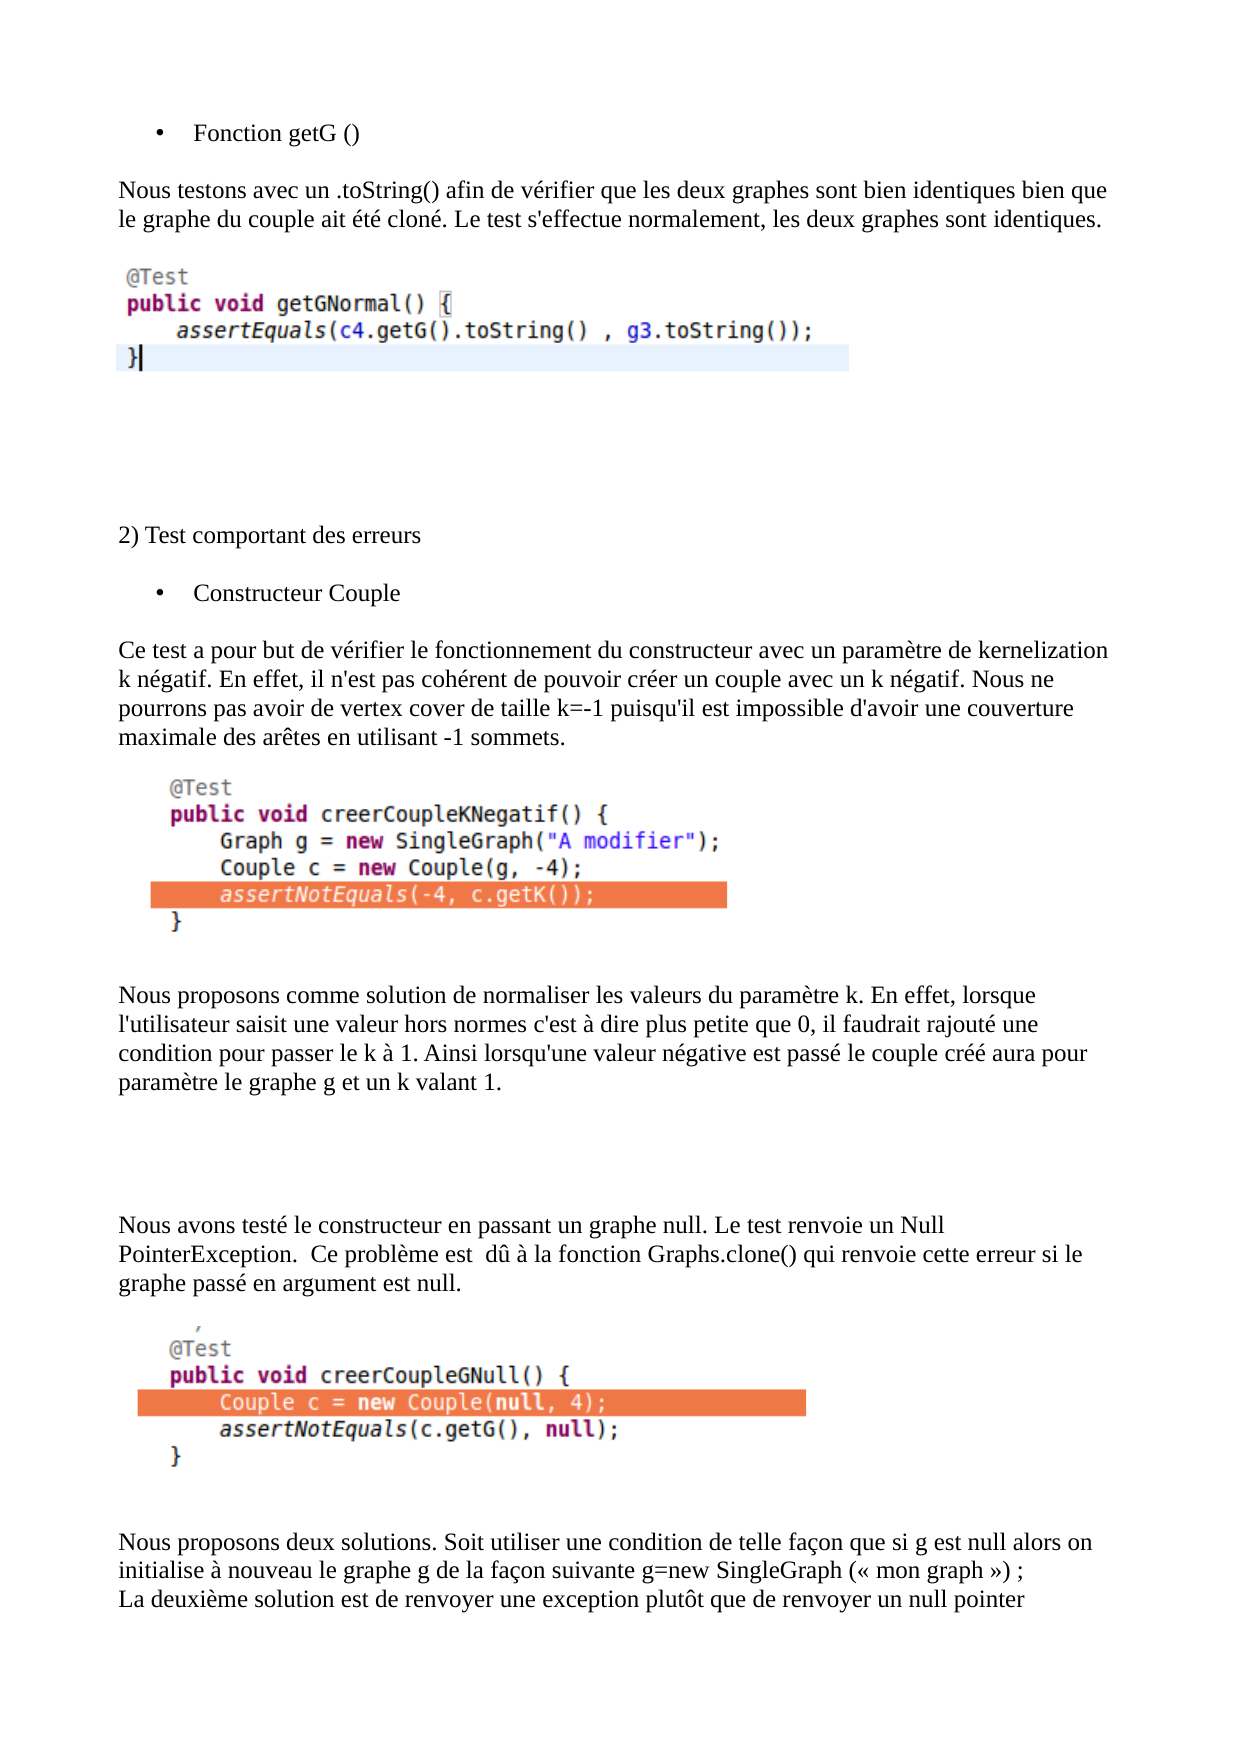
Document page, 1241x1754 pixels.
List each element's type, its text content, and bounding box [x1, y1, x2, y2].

picture [116, 261, 849, 373]
text Nous proposons comme solution de normaliser les valeurs du paramètre k. En effet, lorsque l'utilisateur saisit une valeur hors normes c'est à dire plus petite que 0, il faudrait rajouté une condition pour passer le k à 1. Ainsi lorsqu'une valeur négative est passé le couple créé aura pour paramètre le graphe g et un k valant 1. [118, 981, 1122, 1096]
text 2) Test comportant des erreurs [118, 521, 1122, 549]
text Nous proposons deux solutions. Soit utiliser une condition de telle façon que si g est null alors on initialise à nouveau le graphe g de la façon suivante g=new SingleGraph (« mon graph ») ; [118, 1527, 1122, 1584]
text Nous avons testé le constructeur en passant un graphe null. Le test renvoie un Null PointerException. Ce problème est dû à la fonction Graphs.clone() qui renvoie cette erreur si le graphe passé en argument est null. [118, 1211, 1122, 1297]
text Nous testons avec un .toString() afin de vérifier que les deux graphes sont bien identiques bien que le graphe du couple ait été cloné. Le test s'effectue normalement, les deux graphes sont identiques. [118, 176, 1122, 233]
text La deuxième solution est de renvoyer une exception plutôt que de renvoyer un null pointer [118, 1584, 1122, 1613]
list Fonction getG () [156, 118, 1122, 147]
text Ce test a pour but de vérifier le fonctionnement du constructeur avec un paramètre de kernelization k négatif. En effet, il n'est pas cohérent de pouvoir créer un couple avec un k négatif. Nous ne pourrons pas avoir de vertex cover de taille k=-1 puisqu'il est impossible d'avoir une couverture maximale des arêtes en utilisant -1 sommets. [118, 636, 1122, 751]
picture [150, 775, 728, 954]
picture [137, 1326, 807, 1489]
list Constructeur Couple [156, 578, 1122, 607]
